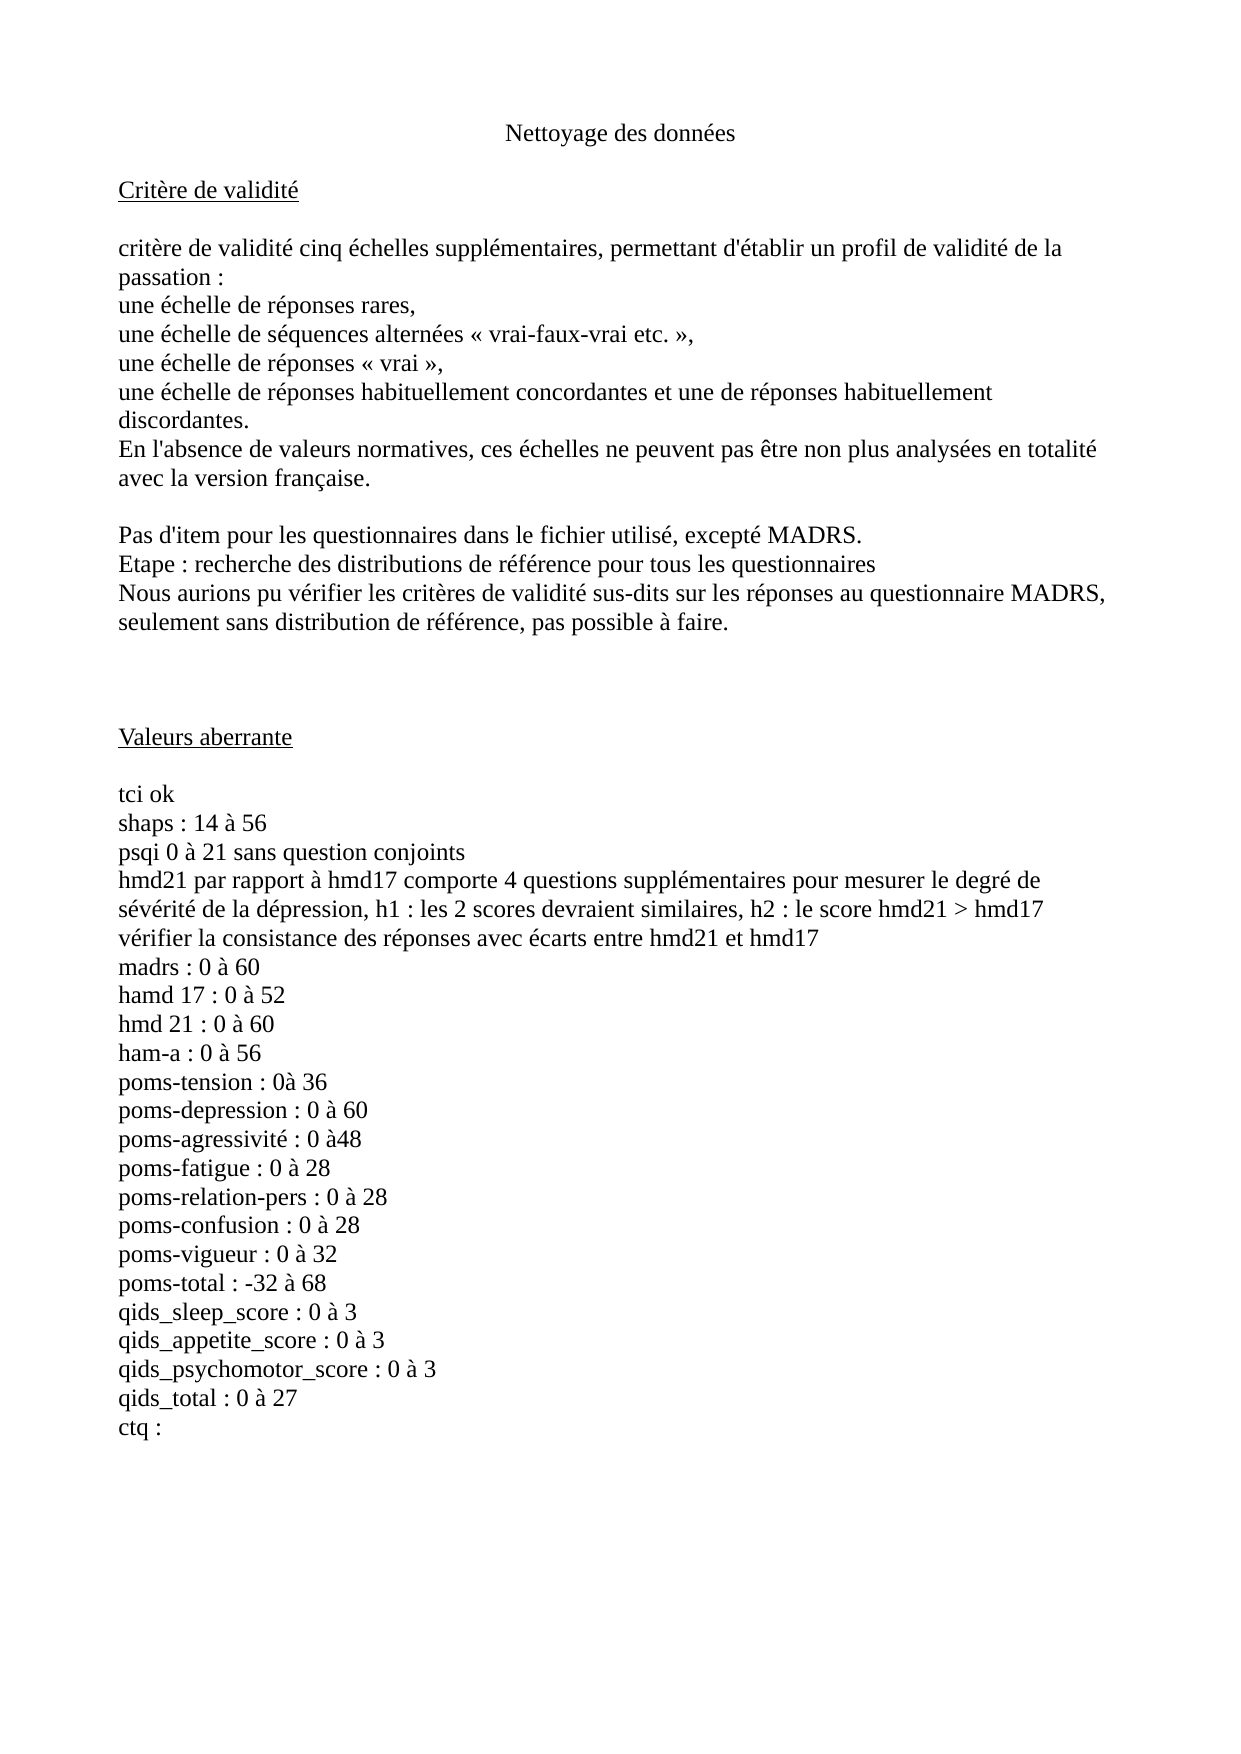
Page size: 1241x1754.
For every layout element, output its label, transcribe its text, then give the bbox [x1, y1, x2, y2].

text psqi 0 à 21 sans question conjoints [118, 837, 1122, 866]
text poms-vigueur : 0 à 32 [118, 1239, 1122, 1268]
text critère de validité cinq échelles supplémentaires, permettant d'établir un profil de validité de la passation : [118, 233, 1122, 291]
text une échelle de réponses rares, [118, 291, 1122, 319]
text poms-depression : 0 à 60 [118, 1096, 1122, 1124]
text Nettoyage des données [118, 118, 1122, 147]
text vérifier la consistance des réponses avec écarts entre hmd21 et hmd17 [118, 923, 1122, 952]
text qids_total : 0 à 27 [118, 1383, 1122, 1412]
text poms-tension : 0à 36 [118, 1067, 1122, 1096]
text poms-fatigue : 0 à 28 [118, 1153, 1122, 1182]
text poms-agressivité : 0 à48 [118, 1124, 1122, 1153]
text qids_appetite_score : 0 à 3 [118, 1326, 1122, 1354]
text poms-relation-pers : 0 à 28 [118, 1182, 1122, 1211]
text hamd 17 : 0 à 52 [118, 981, 1122, 1009]
text Valeurs aberrante [118, 722, 1122, 751]
text Nous aurions pu vérifier les critères de validité sus-dits sur les réponses au questionnaire MADRS, seulement sans distribution de référence, pas possible à faire. [118, 578, 1122, 636]
text une échelle de réponses habituellement concordantes et une de réponses habituellement discordantes. [118, 377, 1122, 434]
text une échelle de séquences alternées « vrai-faux-vrai etc. », [118, 319, 1122, 348]
text poms-confusion : 0 à 28 [118, 1211, 1122, 1239]
text Critère de validité [118, 176, 1122, 204]
text Etape : recherche des distributions de référence pour tous les questionnaires [118, 549, 1122, 578]
text shaps : 14 à 56 [118, 808, 1122, 837]
text En l'absence de valeurs normatives, ces échelles ne peuvent pas être non plus analysées en totalité avec la version française. [118, 434, 1122, 492]
text madrs : 0 à 60 [118, 952, 1122, 981]
text tci ok [118, 779, 1122, 808]
text qids_sleep_score : 0 à 3 [118, 1297, 1122, 1326]
text hmd 21 : 0 à 60 [118, 1009, 1122, 1038]
text une échelle de réponses « vrai », [118, 348, 1122, 377]
text qids_psychomotor_score : 0 à 3 [118, 1354, 1122, 1383]
text Pas d'item pour les questionnaires dans le fichier utilisé, excepté MADRS. [118, 521, 1122, 549]
text ctq : [118, 1412, 1122, 1441]
text ham-a : 0 à 56 [118, 1038, 1122, 1067]
text poms-total : -32 à 68 [118, 1268, 1122, 1297]
text hmd21 par rapport à hmd17 comporte 4 questions supplémentaires pour mesurer le degré de sévérité de la dépression, h1 : les 2 scores devraient similaires, h2 : le score hmd21 > hmd17 [118, 866, 1122, 923]
